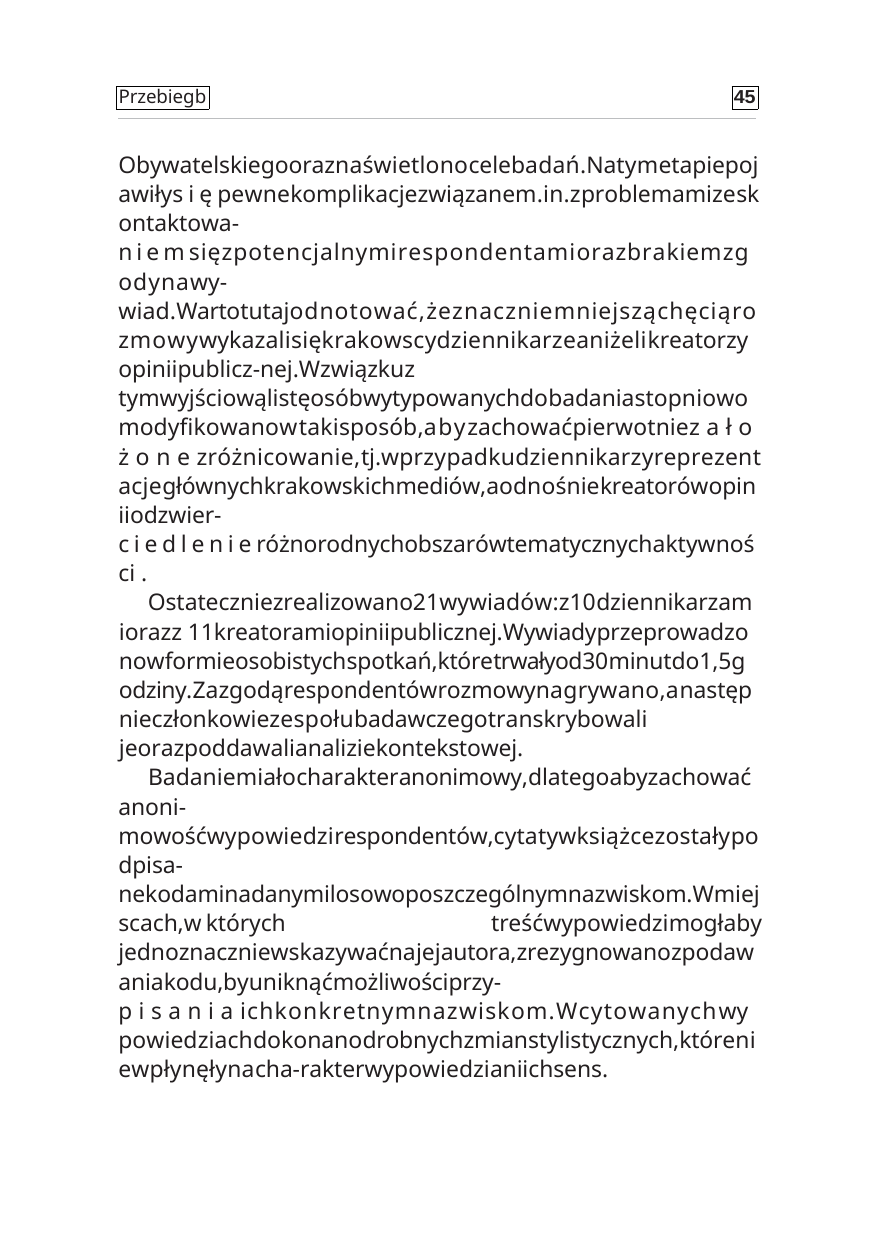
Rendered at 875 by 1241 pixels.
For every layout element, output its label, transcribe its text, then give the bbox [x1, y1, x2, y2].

text Obywatelskiegooraznaświetlonocelebadań.Natymetapiepojawiłysiępewnekomplikacjezwiązanem.in.zproblemamizeskontaktowa-niemsięzpotencjalnymirespondentamiorazbrakiemzgodynawy-wiad.Wartotutajodnotować,żeznaczniemniejsząchęciąrozmowywykazalisiękrakowscydziennikarzeaniżelikreatorzyopiniipublicz-nej.Wzwiązkuz tymwyjściowąlistęosóbwytypowanychdobadaniastopniowomodyfikowanowtakisposób,abyzachowaćpierwotniezałożonezróżnicowanie,tj.wprzypadkudziennikarzyreprezentacjegłównychkrakowskichmediów,aodnośniekreatorówopiniiodzwier-ciedlenieróżnorodnychobszarówtematycznychaktywności . [118, 150, 762, 587]
text Badaniemiałocharakteranonimowy,dlategoabyzachowaćanoni-mowośćwypowiedzirespondentów,cytatywksiążcezostałypodpisa-nekodaminadanymilosowoposzczególnymnazwiskom.Wmiejscach,wktórych treśćwypowiedzimogłaby jednoznaczniewskazywaćnajejautora,zrezygnowanozpodawaniakodu,byuniknąćmożliwościprzy-pisaniaichkonkretnymnazwiskom.Wcytowanychwypowiedziachdokonanodrobnychzmianstylistycznych,któreniewpłynęłynacha-rakterwypowiedzianiichsens. [118, 762, 762, 1083]
text Ostateczniezrealizowano21wywiadów:z10dziennikarzamiorazz11kreatoramiopiniipublicznej.Wywiadyprzeprowadzonowformieosobistychspotkań,któretrwałyod30minutdo1,5godziny.Zazgodąrespondentówrozmowynagrywano,anastępnieczłonkowiezespołubadawczegotranskrybowali jeorazpoddawalianaliziekontekstowej. [119, 587, 756, 762]
